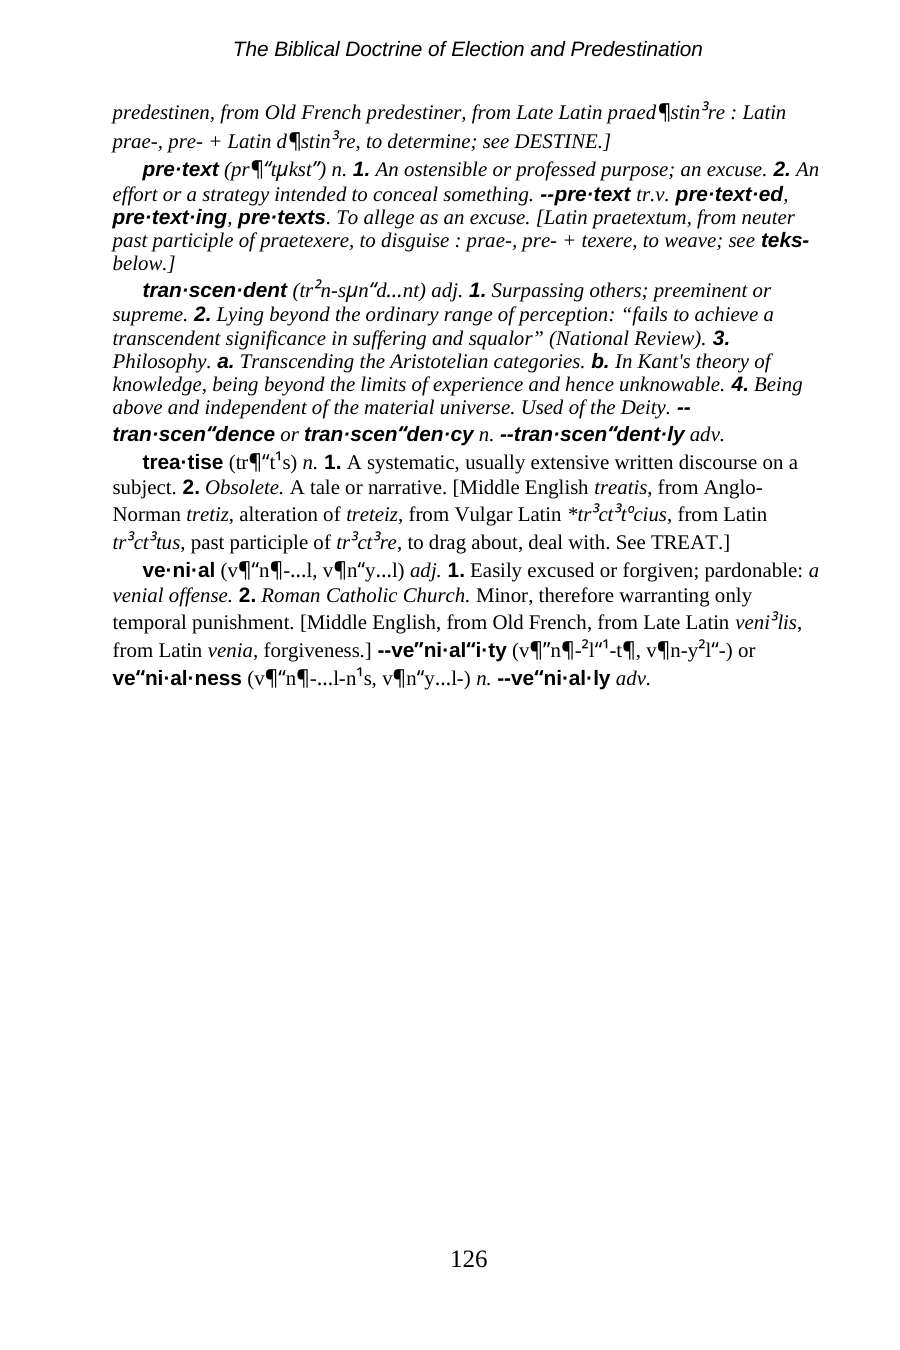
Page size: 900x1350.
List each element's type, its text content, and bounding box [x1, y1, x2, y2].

text pre·text (pr¶“tµkst”) n. 1. An ostensible or professed purpose; an excuse. 2. An effort or a strategy intended to conceal something. --pre·text tr.v. pre·text·ed, pre·text·ing, pre·texts. To allege as an excuse. [Latin praetextum, from neuter past participle of praetexere, to disguise : prae-, pre- + texere, to weave; see teks- below.] [112, 154, 825, 275]
text tran·scen·dent (tr²n-sµn“d…nt) adj. 1. Surpassing others; preeminent or supreme. 2. Lying beyond the ordinary range of perception: “fails to achieve a transcendent significance in suffering and squalor” (National Review). 3. Philosophy. a. Transcending the Aristotelian categories. b. In Kant's theory of knowledge, being beyond the limits of experience and hence unknowable. 4. Being above and independent of the material universe. Used of the Deity. --tran·scen“dence or tran·scen“den·cy n. --tran·scen“dent·ly adv. [112, 275, 825, 447]
text predestinen, from Old French predestiner, from Late Latin praed¶stin³re : Latin prae-, pre- + Latin d¶stin³re, to determine; see DESTINE.] [112, 97, 825, 154]
text trea·tise (tr¶“t¹s) n. 1. A systematic, usually extensive written discourse on a subject. 2. Obsolete. A tale or narrative. [Middle English treatis, from Anglo-Norman tretiz, alteration of treteiz, from Vulgar Latin *tr³ct³tºcius, from Latin tr³ct³tus, past participle of tr³ct³re, to drag about, deal with. See TREAT.] [112, 447, 825, 555]
text ve·ni·al (v¶“n¶-…l, v¶n“y…l) adj. 1. Easily excused or forgiven; pardonable: a venial offense. 2. Roman Catholic Church. Minor, therefore warranting only temporal punishment. [Middle English, from Old French, from Late Latin veni³lis, from Latin venia, forgiveness.] --ve”ni·al“i·ty (v¶”n¶-²l“¹-t¶, v¶n-y²l“-) or ve“ni·al·ness (v¶“n¶-…l-n¹s, v¶n“y…l-) n. --ve“ni·al·ly adv. [112, 555, 825, 692]
